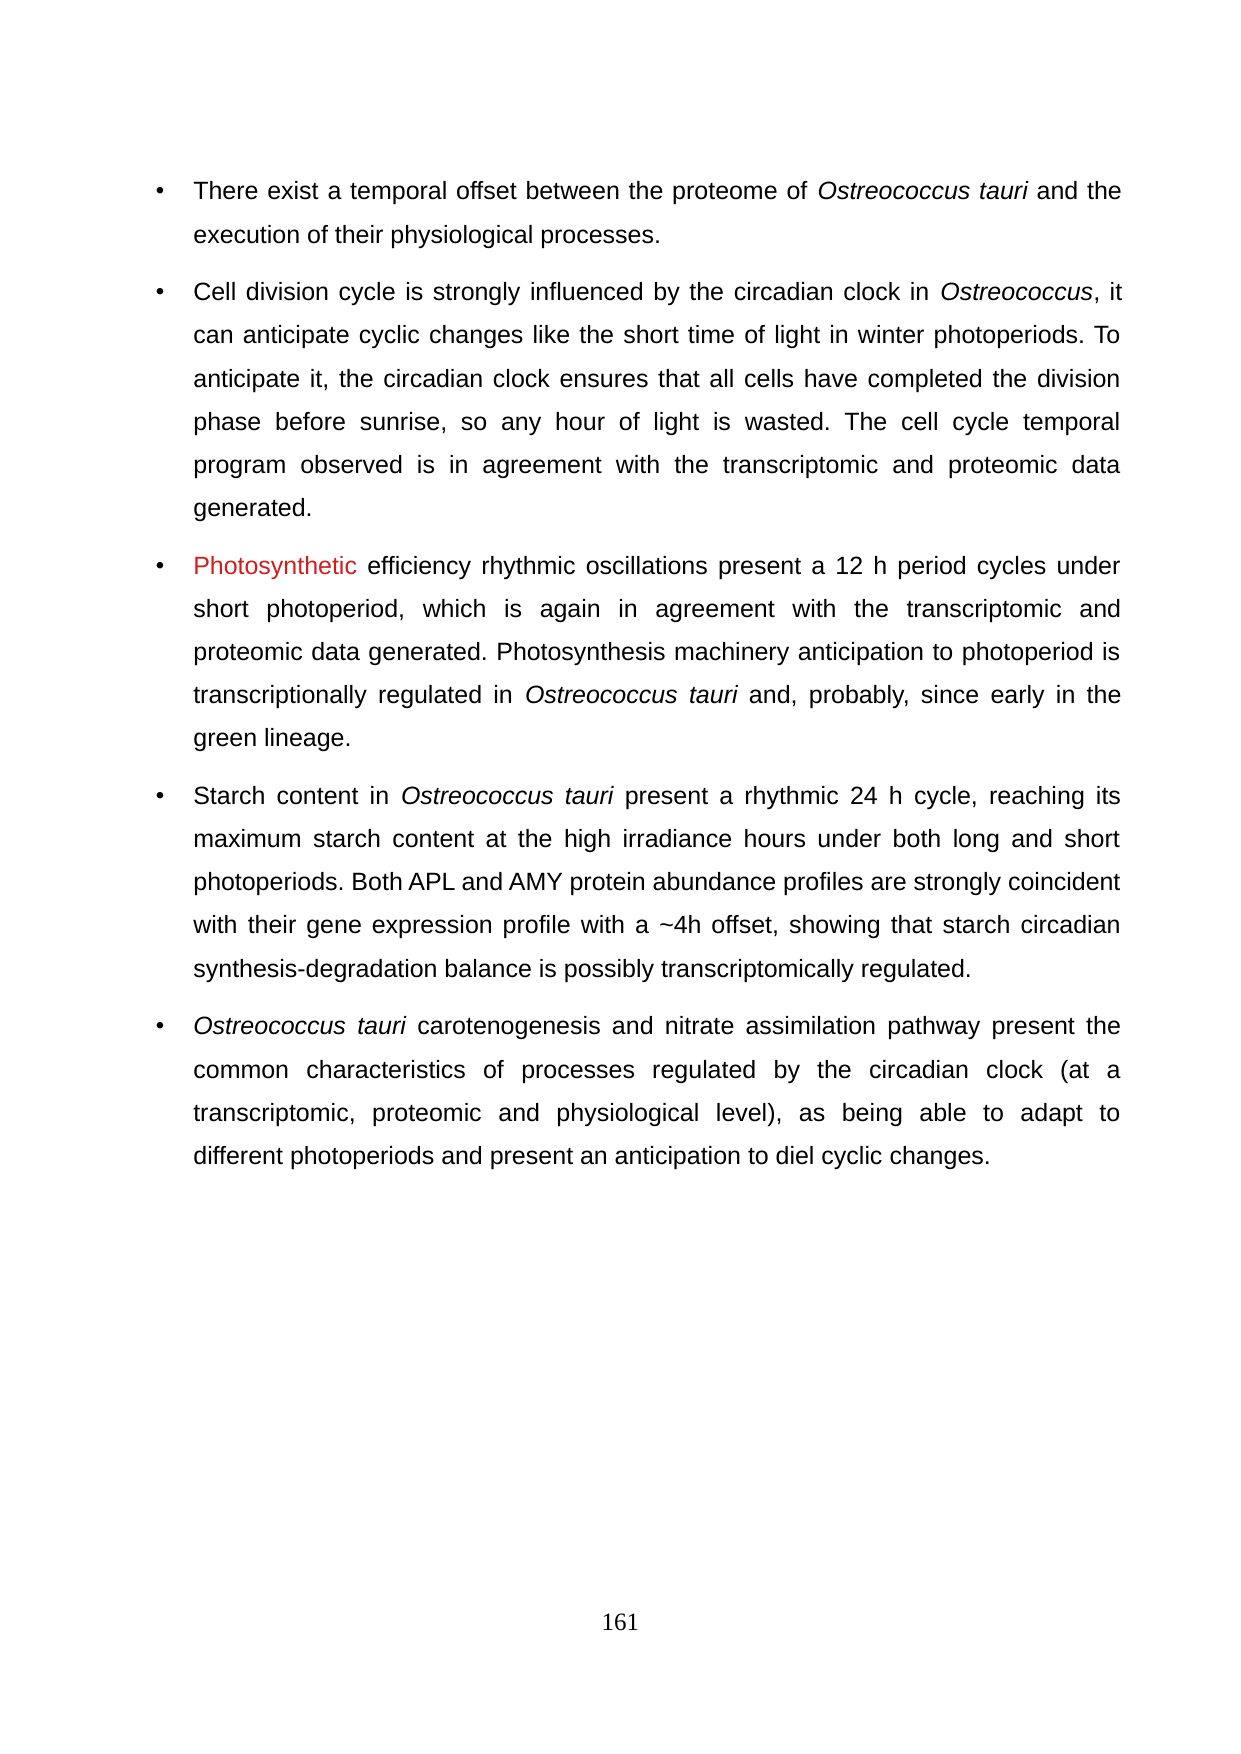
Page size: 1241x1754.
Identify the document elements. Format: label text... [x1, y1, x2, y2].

list Ostreococcus tauri carotenogenesis and nitrate assimilation pathway present the common characteristics of processes regulated by the circadian clock (at a transcriptomic, proteomic and physiological level), as being able to adapt to different photoperiods and present an anticipation to diel cyclic changes. [156, 1011, 1122, 1169]
list Photosynthetic efficiency rhythmic oscillations present a 12 h period cycles under short photoperiod, which is again in agreement with the transcriptomic and proteomic data generated. Photosynthesis machinery anticipation to photoperiod is transcriptionally regulated in Ostreococcus tauri and, probably, since early in the green lineage. [156, 551, 1122, 752]
list Cell division cycle is strongly influenced by the circadian clock in Ostreococcus, it can anticipate cyclic changes like the short time of light in winter photoperiods. To anticipate it, the circadian clock ensures that all cells have completed the division phase before sunrise, so any hour of light is wasted. The cell cycle temporal program observed is in agreement with the transcriptomic and proteomic data generated. [156, 277, 1122, 522]
list Starch content in Ostreococcus tauri present a rhythmic 24 h cycle, reaching its maximum starch content at the high irradiance hours under both long and short photoperiods. Both APL and AMY protein abundance profiles are strongly coincident with their gene expression profile with a ~4h offset, showing that starch circadian synthesis-degradation balance is possibly transcriptomically regulated. [156, 781, 1122, 982]
list There exist a temporal offset between the proteome of Ostreococcus tauri and the execution of their physiological processes. [156, 176, 1122, 248]
